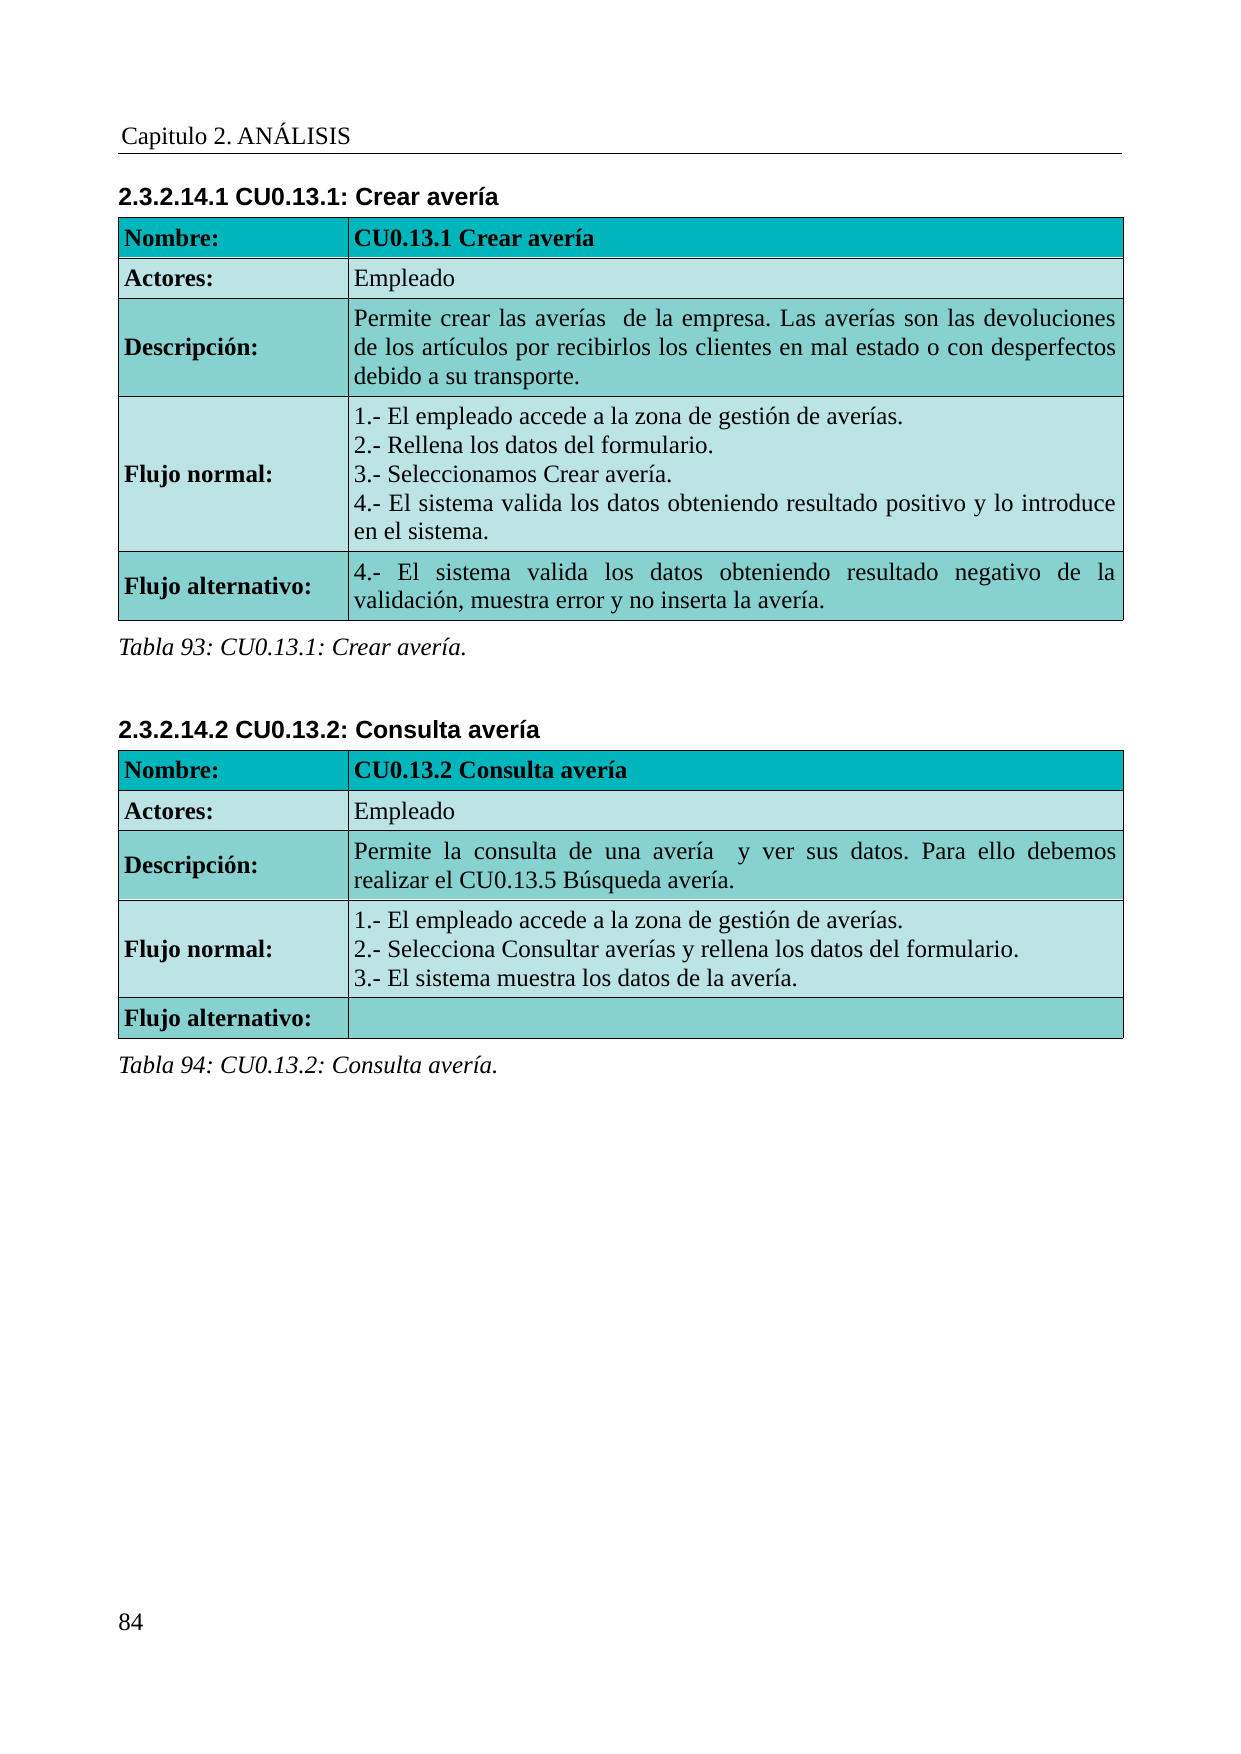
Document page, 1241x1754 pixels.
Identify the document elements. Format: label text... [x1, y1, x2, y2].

table_cell Empleado [349, 259, 1123, 298]
table_cell Actores: [119, 259, 348, 298]
table_cell Flujo alternativo: [119, 552, 348, 620]
text Tabla 93: CU0.13.1: Crear avería. [118, 632, 1122, 661]
text Tabla 94: CU0.13.2: Consulta avería. [118, 1050, 1122, 1079]
table_cell 1.- El empleado accede a la zona de gestión de averías. 2.- Selecciona Consultar averías y rellena los datos del formulario. 3.- El sistema muestra los datos de la avería. [349, 901, 1123, 997]
table_cell Actores: [119, 791, 348, 830]
table_cell Descripción: [119, 831, 348, 899]
table_cell 4.- El sistema valida los datos obteniendo resultado negativo de la validación, muestra error y no inserta la avería. [349, 552, 1123, 620]
table_cell Flujo alternativo: [119, 998, 348, 1038]
table_cell Empleado [349, 791, 1123, 830]
table_header CU0.13.1 Crear avería [349, 218, 1123, 257]
table_cell Permite crear las averías de la empresa. Las averías son las devoluciones de los artículos por recibirlos los clientes en mal estado o con desperfectos debido a su transporte. [349, 299, 1123, 396]
table_cell 1.- El empleado accede a la zona de gestión de averías. 2.- Rellena los datos del formulario. 3.- Seleccionamos Crear avería. 4.- El sistema valida los datos obteniendo resultado positivo y lo introduce en el sistema. [349, 397, 1123, 551]
table_cell [349, 998, 1123, 1038]
table_cell Flujo normal: [119, 397, 348, 551]
table_cell Flujo normal: [119, 901, 348, 997]
table_header Nombre: [119, 218, 348, 257]
subtitle 2.3.2.14.1 CU0.13.1: Crear avería [118, 182, 1122, 211]
subtitle 2.3.2.14.2 CU0.13.2: Consulta avería [118, 715, 1122, 743]
table_header CU0.13.2 Consulta avería [349, 751, 1123, 790]
table_cell Permite la consulta de una avería y ver sus datos. Para ello debemos realizar el CU0.13.5 Búsqueda avería. [349, 831, 1123, 899]
table_cell Descripción: [119, 299, 348, 396]
table_header Nombre: [119, 751, 348, 790]
